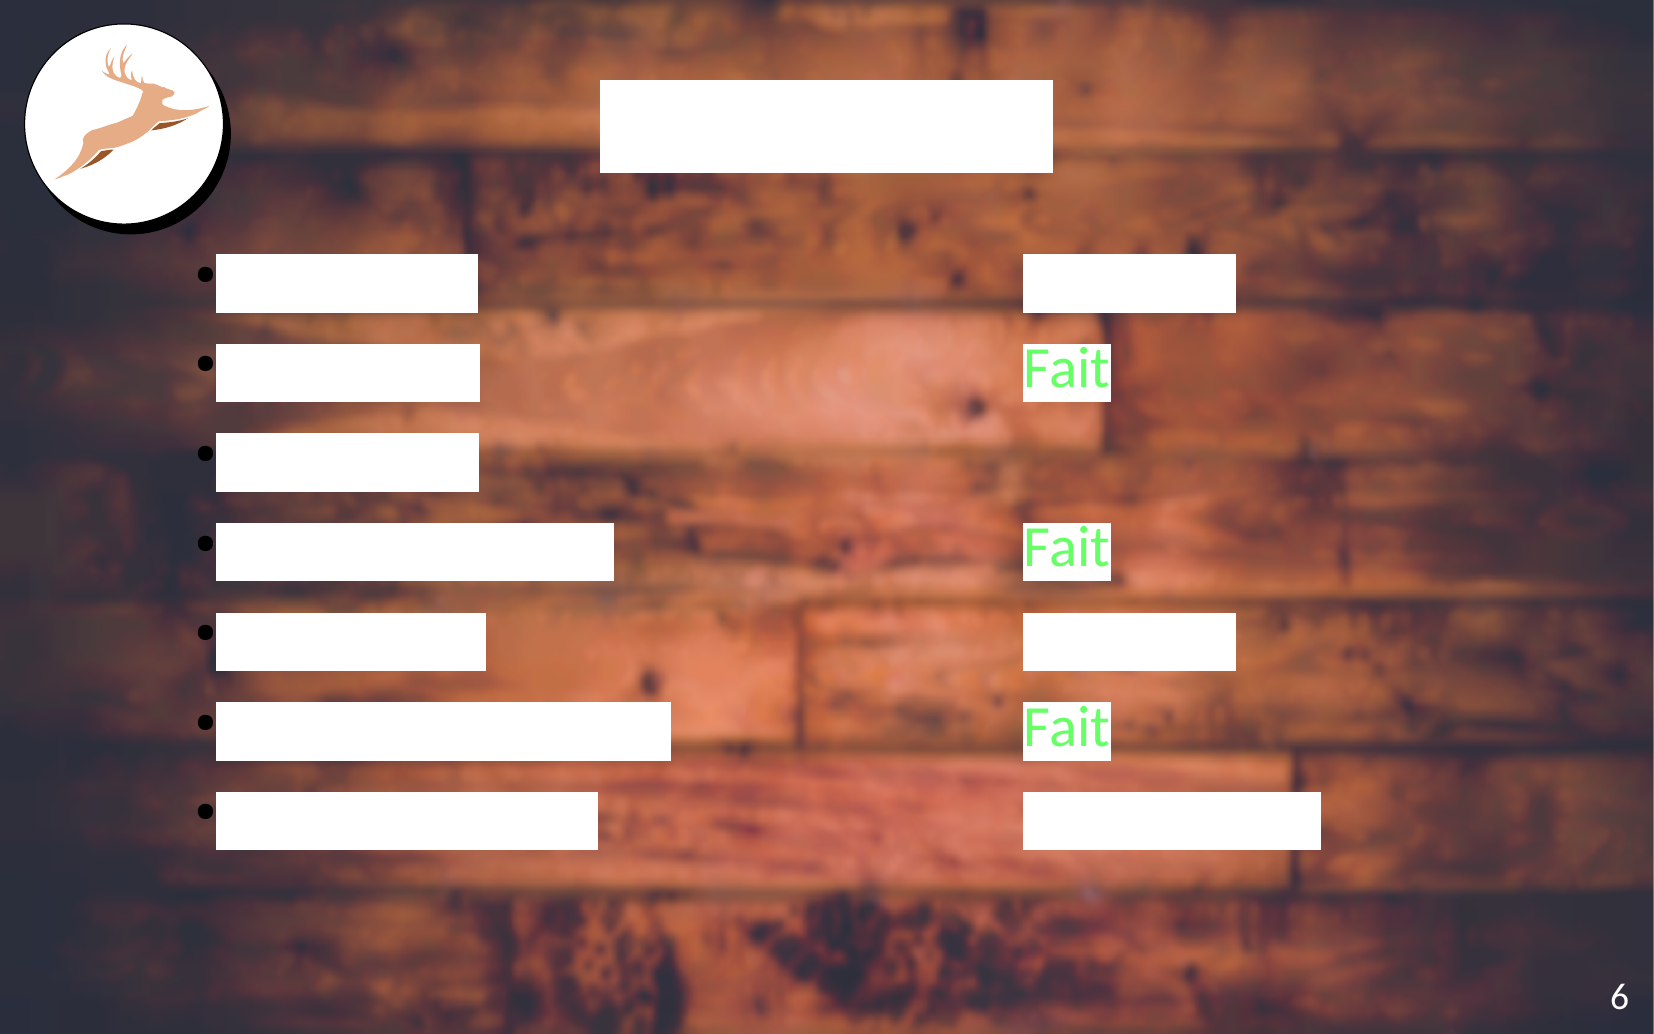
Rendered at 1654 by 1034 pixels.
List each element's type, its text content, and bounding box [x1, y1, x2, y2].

picture [0, 0, 1654, 1034]
title Réalisations [237, 41, 1571, 214]
text_box 6 [1595, 964, 1642, 1025]
list Interfaces En partie Connexion Fait Inscription Liste des projets Fait Dashboard En partie Création de tâches Fait Documentation Tenue à jour [82, 241, 1571, 954]
